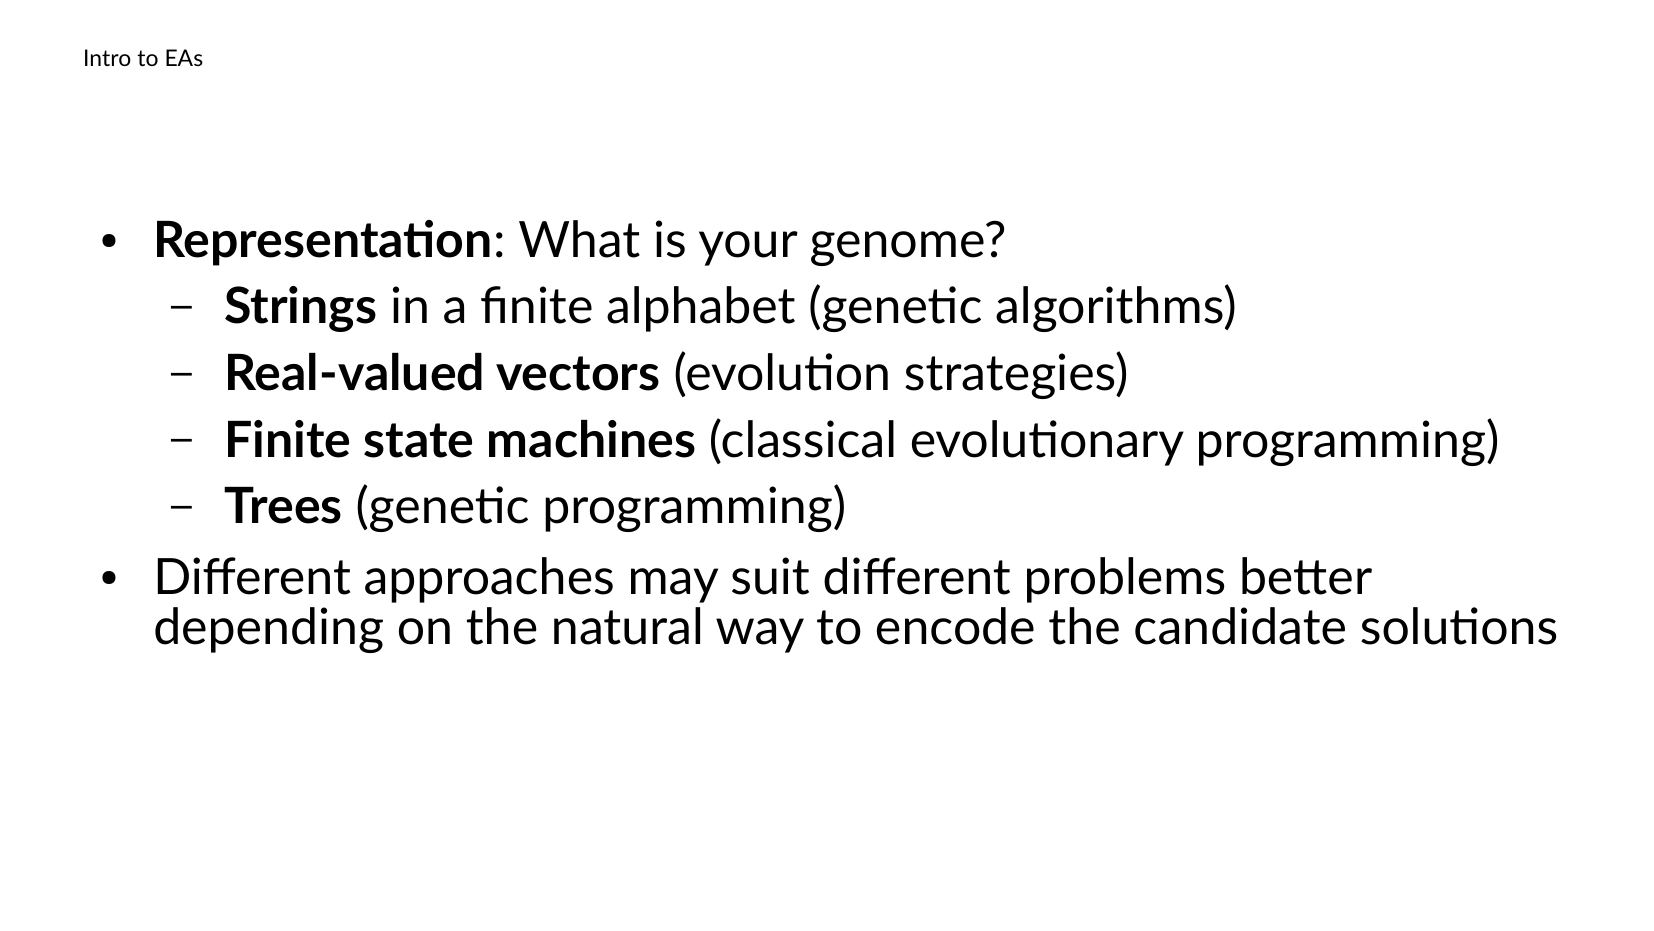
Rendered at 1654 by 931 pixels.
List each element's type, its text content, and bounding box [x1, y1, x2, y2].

list Representation: What is your genome? Strings in a finite alphabet (genetic algorithms) Real-valued vectors (evolution strategies) Finite state machines (classical evolutionary programming) Trees (genetic programming) Different approaches may suit different problems better depending on the natural way to encode the candidate solutions [82, 217, 1571, 839]
title Intro to EAs [83, 0, 1571, 119]
